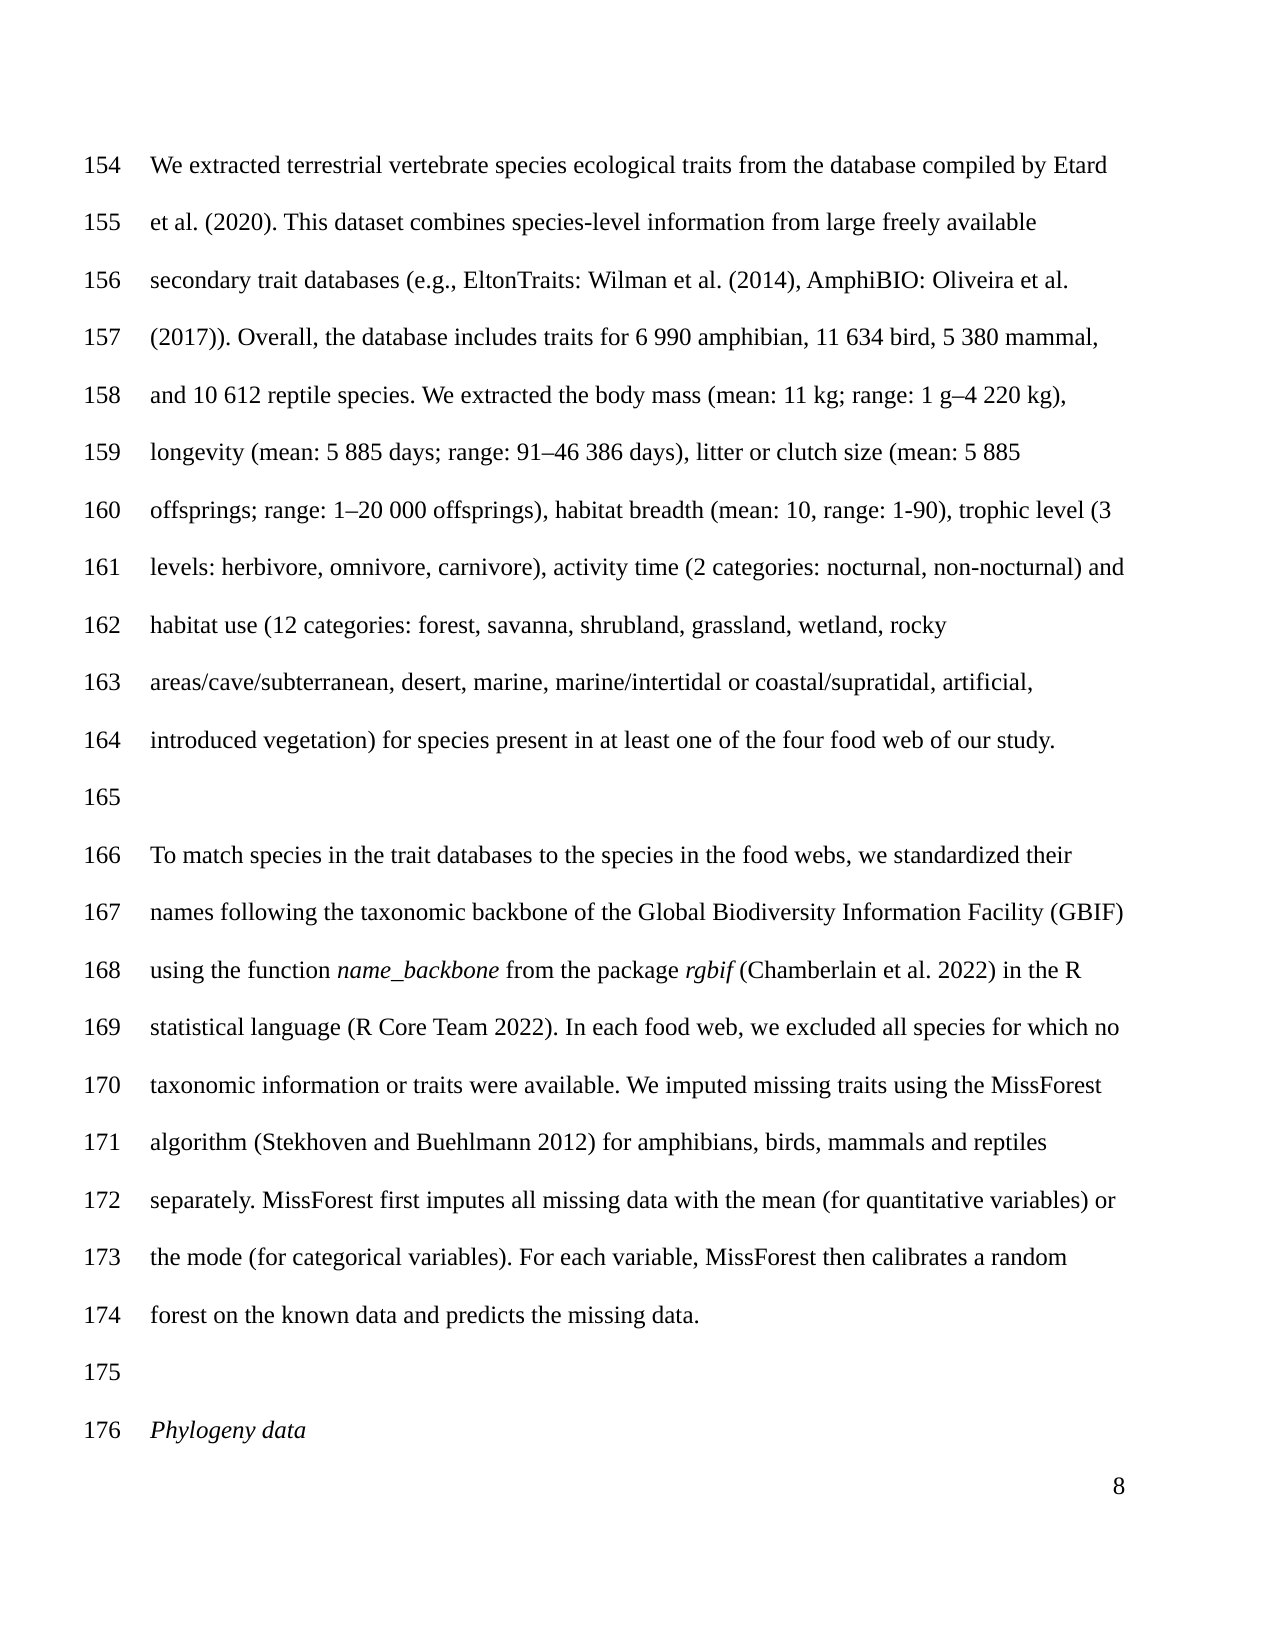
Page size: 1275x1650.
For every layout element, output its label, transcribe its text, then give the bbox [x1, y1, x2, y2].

text We extracted terrestrial vertebrate species ecological traits from the database compiled by Etard et al. (2020). This dataset combines species-level information from large freely available secondary trait databases (e.g., EltonTraits: Wilman et al. (2014), AmphiBIO: Oliveira et al. (2017)). Overall, the database includes traits for 6 990 amphibian, 11 634 bird, 5 380 mammal, and 10 612 reptile species. We extracted the body mass (mean: 11 kg; range: 1 g–4 220 kg), longevity (mean: 5 885 days; range: 91–46 386 days), litter or clutch size (mean: 5 885 offsprings; range: 1–20 000 offsprings), habitat breadth (mean: 10, range: 1-90), trophic level (3 levels: herbivore, omnivore, carnivore), activity time (2 categories: nocturnal, non-nocturnal) and habitat use (12 categories: forest, savanna, shrubland, grassland, wetland, rocky areas/cave/subterranean, desert, marine, marine/intertidal or coastal/supratidal, artificial, introduced vegetation) for species present in at least one of the four food web of our study. [150, 150, 1125, 754]
text To match species in the trait databases to the species in the food webs, we standardized their names following the taxonomic backbone of the Global Biodiversity Information Facility (GBIF) using the function name_backbone from the package rgbif (Chamberlain et al. 2022) in the R statistical language (R Core Team 2022). In each food web, we excluded all species for which no taxonomic information or traits were available. We imputed missing traits using the MissForest algorithm (Stekhoven and Buehlmann 2012) for amphibians, birds, mammals and reptiles separately. MissForest first imputes all missing data with the mean (for quantitative variables) or the mode (for categorical variables). For each variable, MissForest then calibrates a random forest on the known data and predicts the missing data. [150, 840, 1125, 1329]
text Phylogeny data [150, 1415, 1125, 1444]
